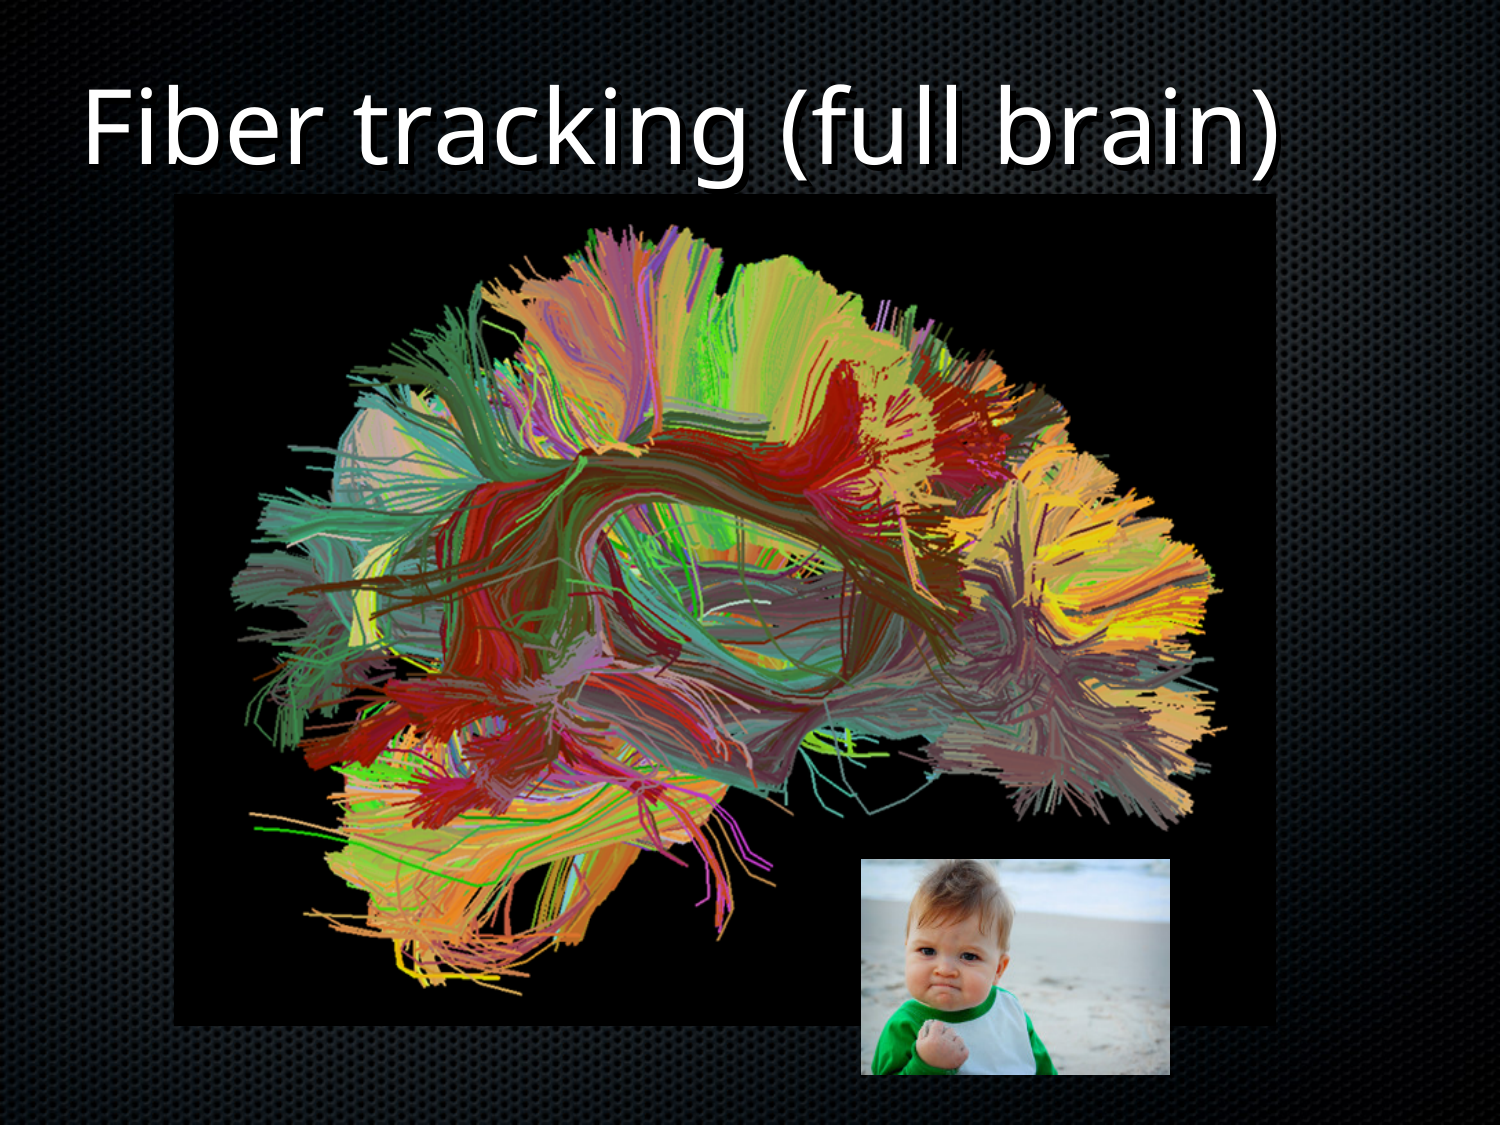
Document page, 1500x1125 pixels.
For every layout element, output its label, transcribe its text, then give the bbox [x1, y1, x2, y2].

title Fiber tracking (full brain) [70, 35, 1500, 319]
picture [0, 0, 1500, 1125]
